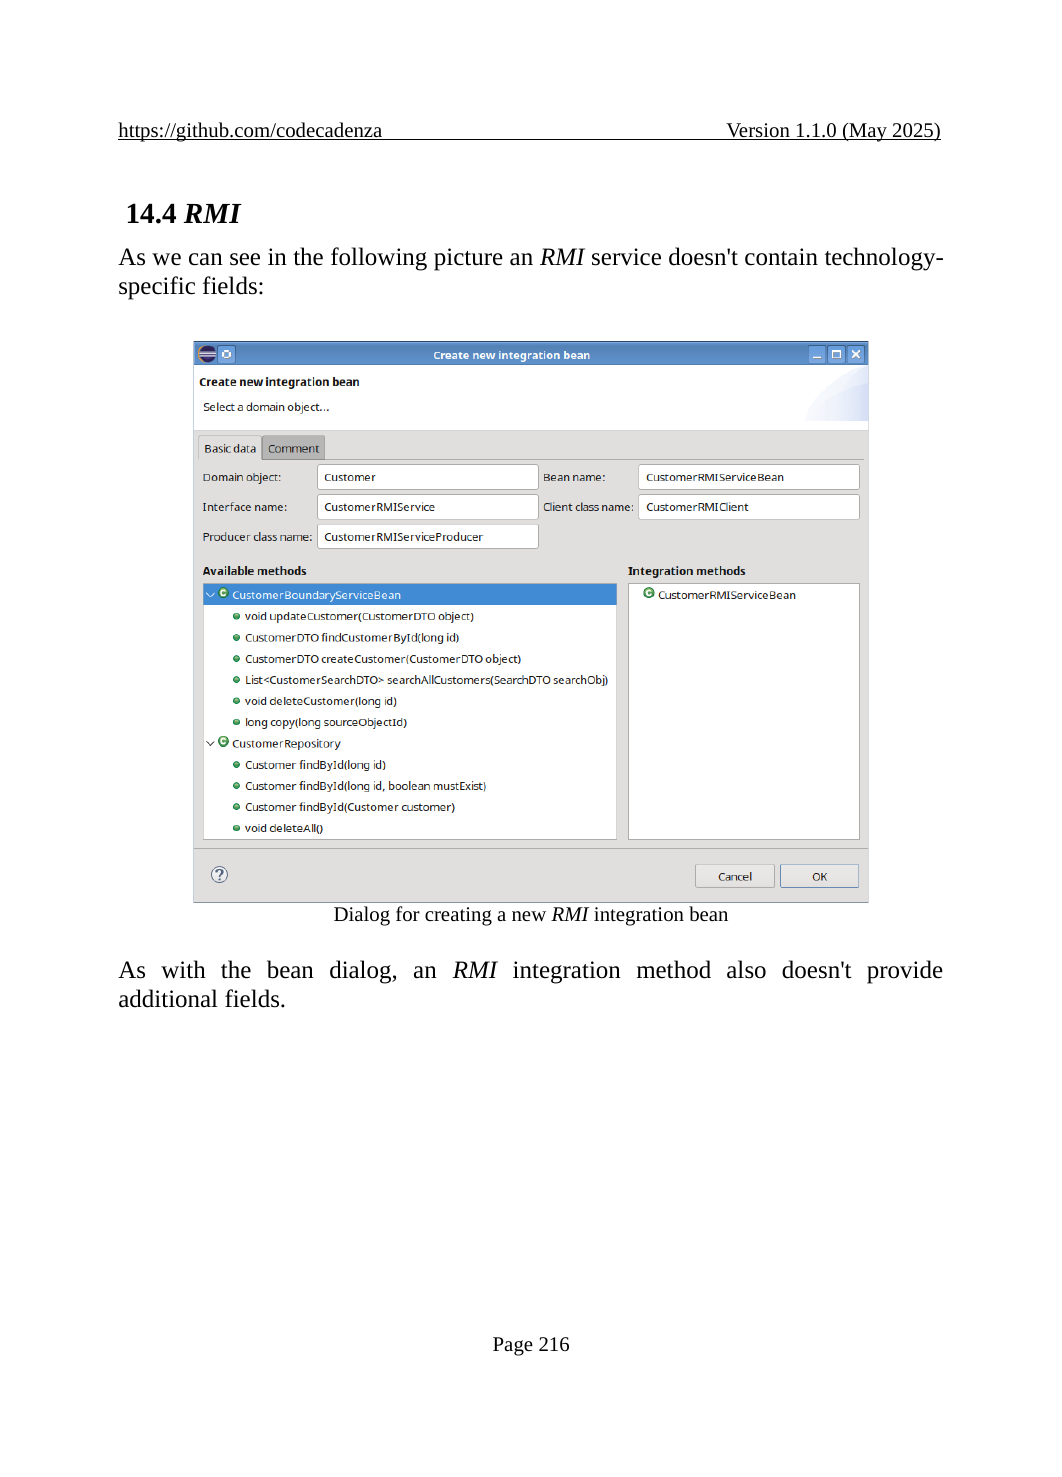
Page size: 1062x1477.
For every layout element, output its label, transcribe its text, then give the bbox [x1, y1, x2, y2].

text As with the bean dialog, an RMI integration method also doesn't provide additional fields. [118, 955, 944, 1012]
text Dialog for creating a new RMI integration bean [193, 903, 868, 926]
subtitle RMI [118, 196, 944, 230]
text As we can see in the following picture an RMI service doesn't contain technology-specific fields: [118, 242, 944, 300]
picture [193, 341, 869, 903]
